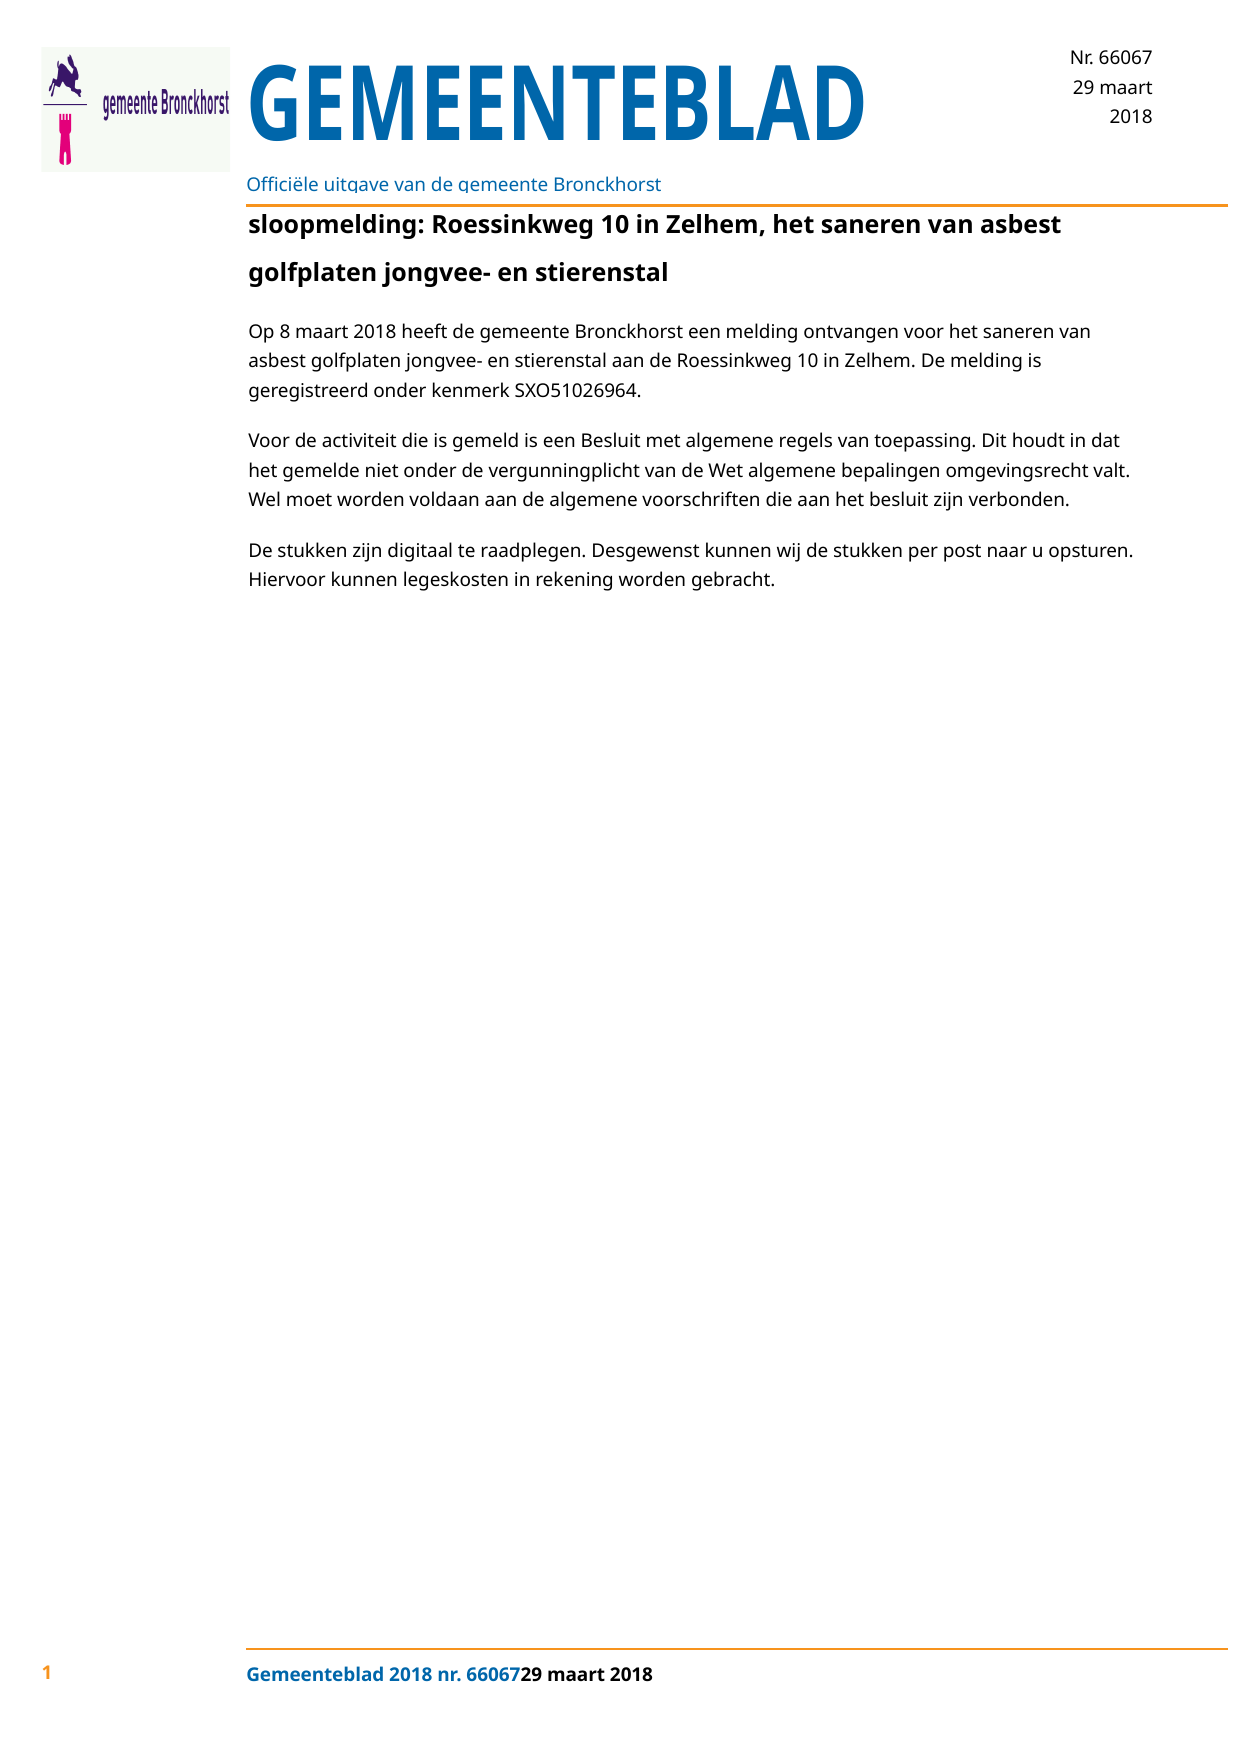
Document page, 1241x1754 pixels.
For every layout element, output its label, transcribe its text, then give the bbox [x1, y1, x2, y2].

text sloopmelding: Roessinkweg 10 in Zelhem, het saneren van asbest golfplaten jongvee- en stierenstal [248, 207, 1152, 288]
text Op 8 maart 2018 heeft de gemeente Bronckhorst een melding ontvangen voor het saneren van asbest golfplaten jongvee- en stierenstal aan de Roessinkweg 10 in Zelhem. De melding is geregistreerd onder kenmerk SXO51026964. [248, 318, 1152, 403]
text De stukken zijn digitaal te raadplegen. Desgewenst kunnen wij de stukken per post naar u opsturen. Hiervoor kunnen legeskosten in rekening worden gebracht. [248, 537, 1152, 592]
picture [41, 47, 231, 172]
text Voor de activiteit die is gemeld is een Besluit met algemene regels van toepassing. Dit houdt in dat het gemelde niet onder de vergunningplicht van de Wet algemene bepalingen omgevingsrecht valt. Wel moet worden voldaan aan de algemene voorschriften die aan het besluit zijn verbonden. [248, 427, 1152, 512]
